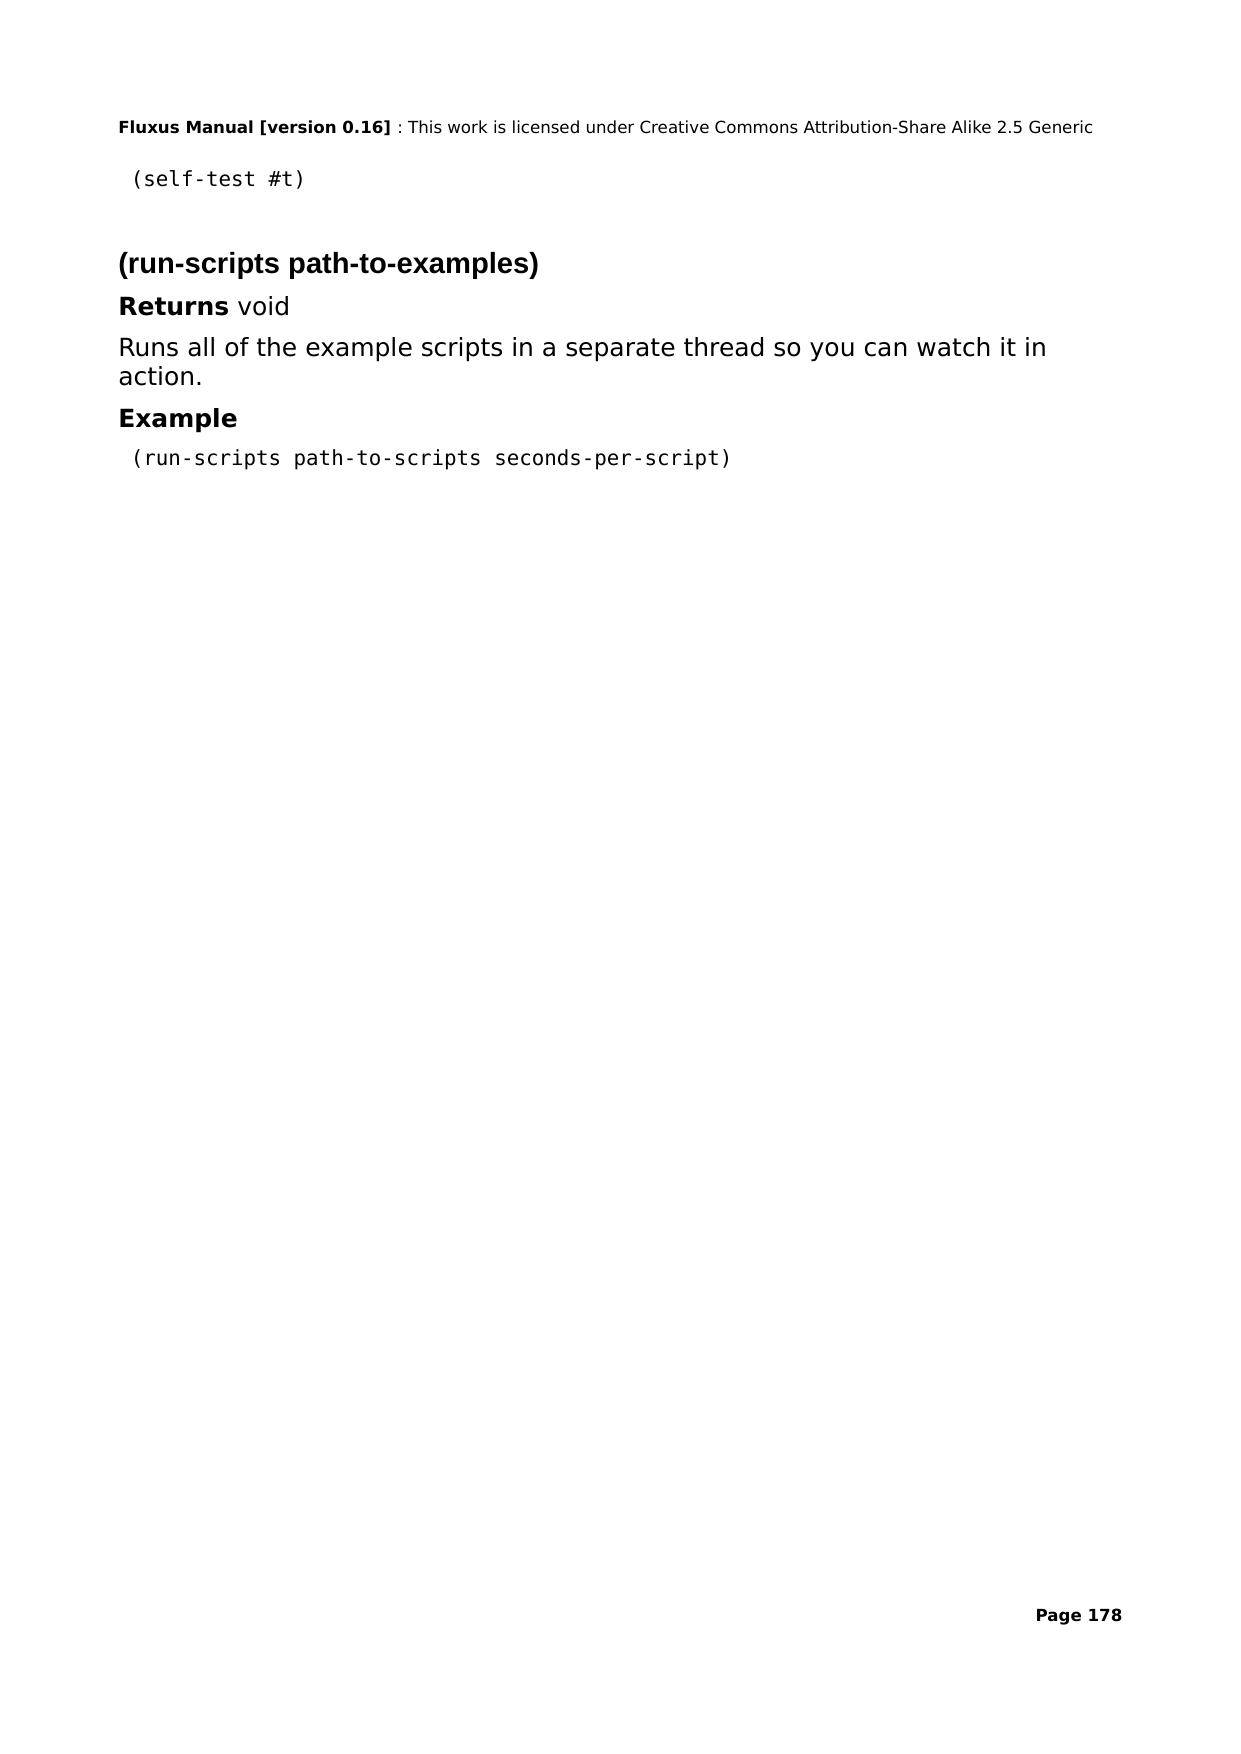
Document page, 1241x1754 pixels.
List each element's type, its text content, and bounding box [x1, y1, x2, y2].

text (self-test #t) [118, 167, 1122, 191]
text Example [118, 404, 1122, 433]
subtitle (run-scripts path-to-examples) [118, 246, 1122, 279]
text Returns void [118, 292, 1122, 321]
text Runs all of the example scripts in a separate thread so you can watch it in action. [118, 333, 1122, 392]
text (run-scripts path-to-scripts seconds-per-script) [118, 446, 1122, 470]
